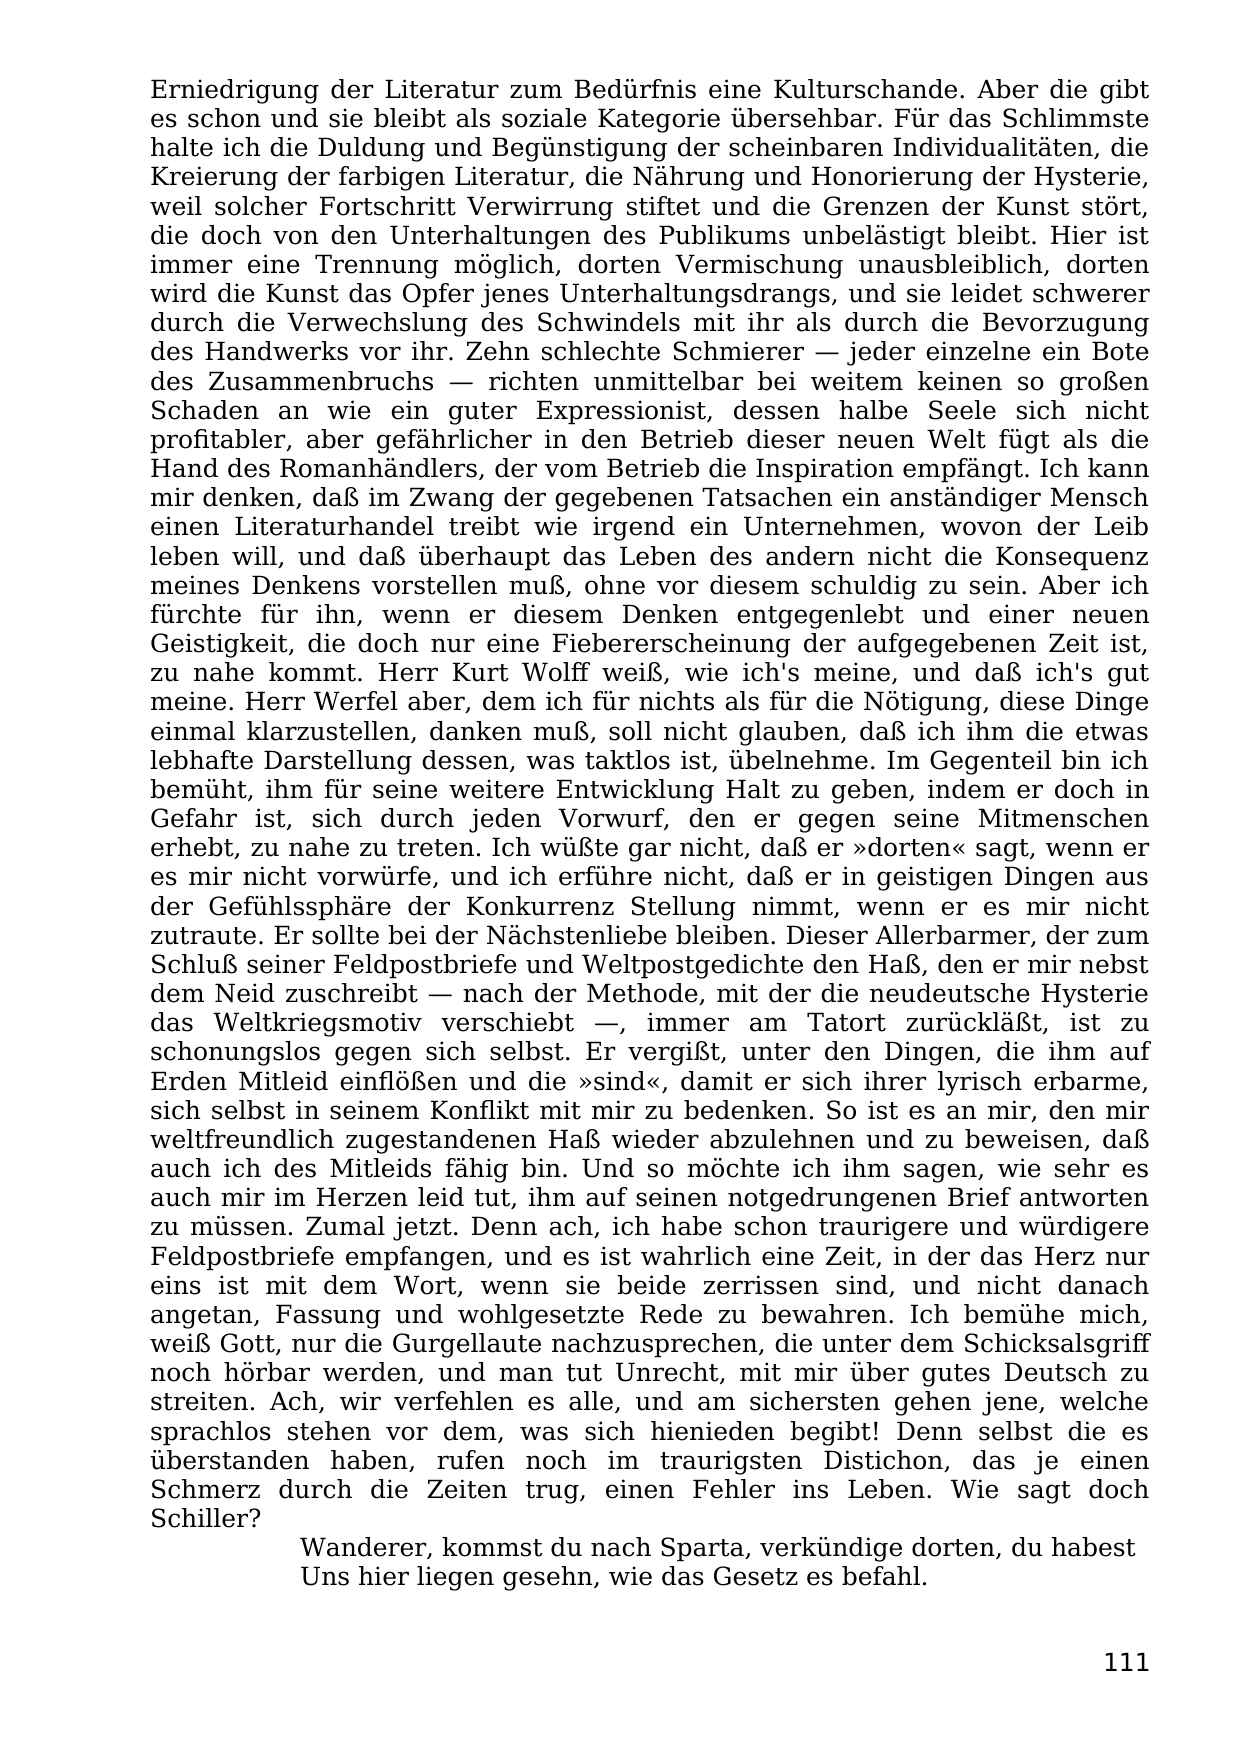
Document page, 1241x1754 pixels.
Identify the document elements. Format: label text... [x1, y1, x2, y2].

text Erniedrigung der Literatur zum Bedürfnis eine Kulturschande. Aber die gibt es schon und sie bleibt als soziale Kategorie übersehbar. Für das Schlimmste halte ich die Duldung und Begünstigung der scheinbaren Individualitäten, die Kreierung der farbigen Literatur, die Nährung und Honorierung der Hysterie, weil solcher Fortschritt Verwirrung stiftet und die Grenzen der Kunst stört, die doch von den Unterhaltungen des Publikums unbelästigt bleibt. Hier ist immer eine Trennung möglich, dorten Vermischung unausbleiblich, dorten wird die Kunst das Opfer jenes Unterhaltungsdrangs, und sie leidet schwerer durch die Verwechslung des Schwindels mit ihr als durch die Bevorzugung des Handwerks vor ihr. Zehn schlechte Schmierer — jeder einzelne ein Bote des Zusammenbruchs — richten unmittelbar bei weitem keinen so großen Schaden an wie ein guter Expressionist, dessen halbe Seele sich nicht profitabler, aber gefährlicher in den Betrieb dieser neuen Welt fügt als die Hand des Romanhändlers, der vom Betrieb die Inspiration empfängt. Ich kann mir denken, daß im Zwang der gegebenen Tatsachen ein anständiger Mensch einen Literaturhandel treibt wie irgend ein Unternehmen, wovon der Leib leben will, und daß überhaupt das Leben des andern nicht die Konsequenz meines Denkens vorstellen muß, ohne vor diesem schuldig zu sein. Aber ich fürchte für ihn, wenn er diesem Denken entgegenlebt und einer neuen Geistigkeit, die doch nur eine Fiebererscheinung der aufgegebenen Zeit ist, zu nahe kommt. Herr Kurt Wolff weiß, wie ich's meine, und daß ich's gut meine. Herr Werfel aber, dem ich für nichts als für die Nötigung, diese Dinge einmal klarzustellen, danken muß, soll nicht glauben, daß ich ihm die etwas lebhafte Darstellung dessen, was taktlos ist, übelnehme. Im Gegenteil bin ich bemüht, ihm für seine weitere Entwicklung Halt zu geben, indem er doch in Gefahr ist, sich durch jeden Vorwurf, den er gegen seine Mitmenschen erhebt, zu nahe zu treten. Ich wüßte gar nicht, daß er »dorten« sagt, wenn er es mir nicht vorwürfe, und ich erführe nicht, daß er in geistigen Dingen aus der Gefühlssphäre der Konkurrenz Stellung nimmt, wenn er es mir nicht zutraute. Er sollte bei der Nächstenliebe bleiben. Dieser Allerbarmer, der zum Schluß seiner Feldpostbriefe und Weltpostgedichte den Haß, den er mir nebst dem Neid zuschreibt — nach der Methode, mit der die neudeutsche Hysterie das Weltkriegsmotiv verschiebt —, immer am Tatort zurückläßt, ist zu schonungslos gegen sich selbst. Er vergißt, unter den Dingen, die ihm auf Erden Mitleid einflößen und die »sind«, damit er sich ihrer lyrisch erbarme, sich selbst in seinem Konflikt mit mir zu bedenken. So ist es an mir, den mir weltfreundlich zugestandenen Haß wieder abzulehnen und zu beweisen, daß auch ich des Mitleids fähig bin. Und so möchte ich ihm sagen, wie sehr es auch mir im Herzen leid tut, ihm auf seinen notgedrungenen Brief antworten zu müssen. Zumal jetzt. Denn ach, ich habe schon traurigere und würdigere Feldpostbriefe empfangen, und es ist wahrlich eine Zeit, in der das Herz nur eins ist mit dem Wort, wenn sie beide zerrissen sind, und nicht danach angetan, Fassung und wohlgesetzte Rede zu bewahren. Ich bemühe mich, weiß Gott, nur die Gurgellaute nachzusprechen, die unter dem Schicksalsgriff noch hörbar werden, und man tut Unrecht, mit mir über gutes Deutsch zu streiten. Ach, wir verfehlen es alle, und am sichersten gehen jene, welche sprachlos stehen vor dem, was sich hienieden begibt! Denn selbst die es überstanden haben, rufen noch im traurigsten Distichon, das je einen Schmerz durch die Zeiten trug, einen Fehler ins Leben. Wie sagt doch Schiller? [150, 75, 1151, 1533]
text Uns hier liegen gesehn, wie das Gesetz es befahl. [300, 1562, 1151, 1592]
text Wanderer, kommst du nach Sparta, verkündige dorten, du habest [300, 1533, 1151, 1562]
